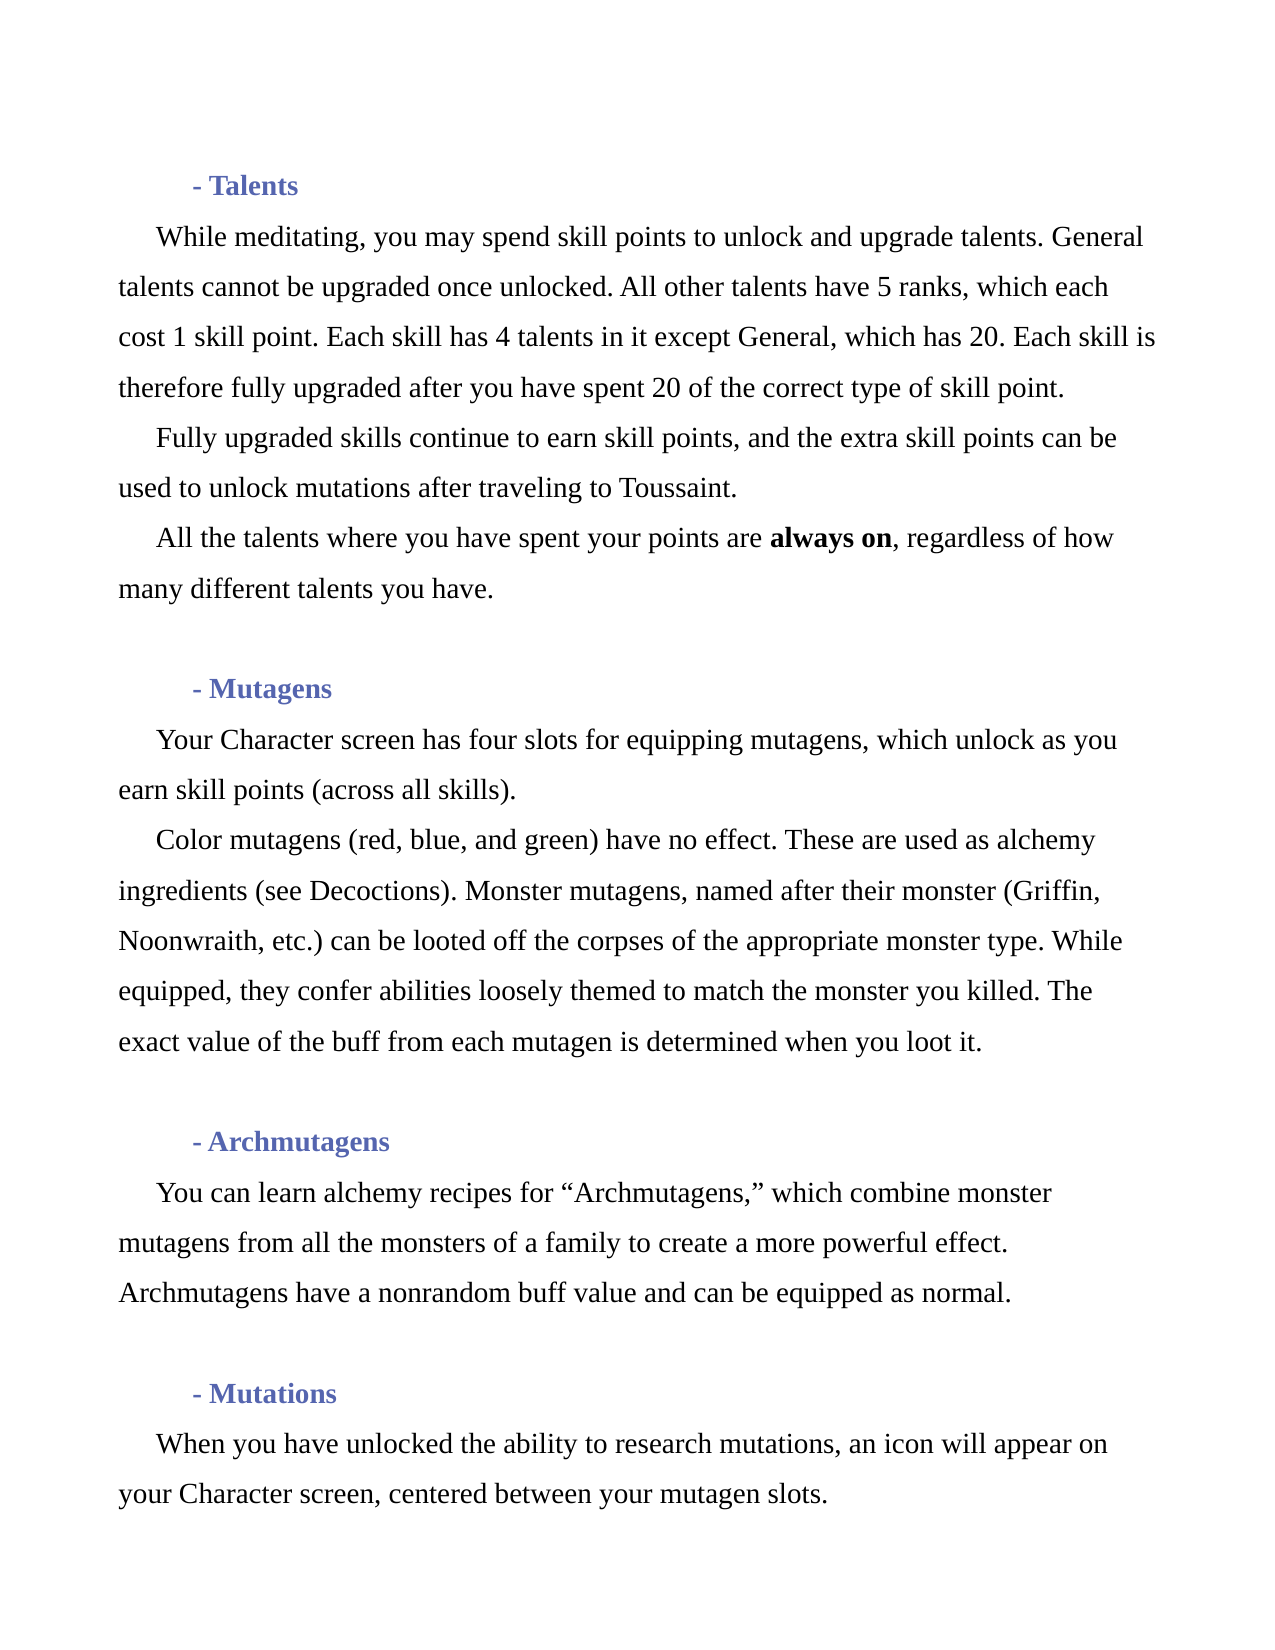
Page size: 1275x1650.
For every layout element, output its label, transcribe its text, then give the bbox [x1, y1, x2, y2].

text When you have unlocked the ability to research mutations, an icon will appear on your Character screen, centered between your mutagen slots. [118, 1426, 1157, 1510]
text Fully upgraded skills continue to earn skill points, and the extra skill points can be used to unlock mutations after traveling to Toussaint. [118, 420, 1157, 504]
text Color mutagens (red, blue, and green) have no effect. These are used as alchemy ingredients (see Decoctions). Monster mutagens, named after their monster (Griffin, Noonwraith, etc.) can be looted off the corpses of the appropriate monster type. While equipped, they confer abilities loosely themed to match the monster you killed. The exact value of the buff from each mutagen is determined when you loot it. [118, 822, 1157, 1057]
text Your Character screen has four slots for equipping mutagens, which unlock as you earn skill points (across all skills). [118, 722, 1157, 806]
text While meditating, you may spend skill points to unlock and upgrade talents. General talents cannot be upgraded once unlocked. All other talents have 5 ranks, which each cost 1 skill point. Each skill has 4 talents in it except General, which has 20. Each skill is therefore fully upgraded after you have spent 20 of the correct type of skill point. [118, 219, 1157, 403]
text - Mutagens [118, 672, 1157, 705]
text You can learn alchemy recipes for “Archmutagens,” which combine monster mutagens from all the monsters of a family to create a more powerful effect. Archmutagens have a nonrandom buff value and can be equipped as normal. [118, 1175, 1157, 1309]
text - Talents [118, 168, 1157, 202]
text - Mutations [118, 1376, 1157, 1409]
text All the talents where you have spent your points are always on, regardless of how many different talents you have. [118, 521, 1157, 604]
text - Archmutagens [118, 1124, 1157, 1158]
